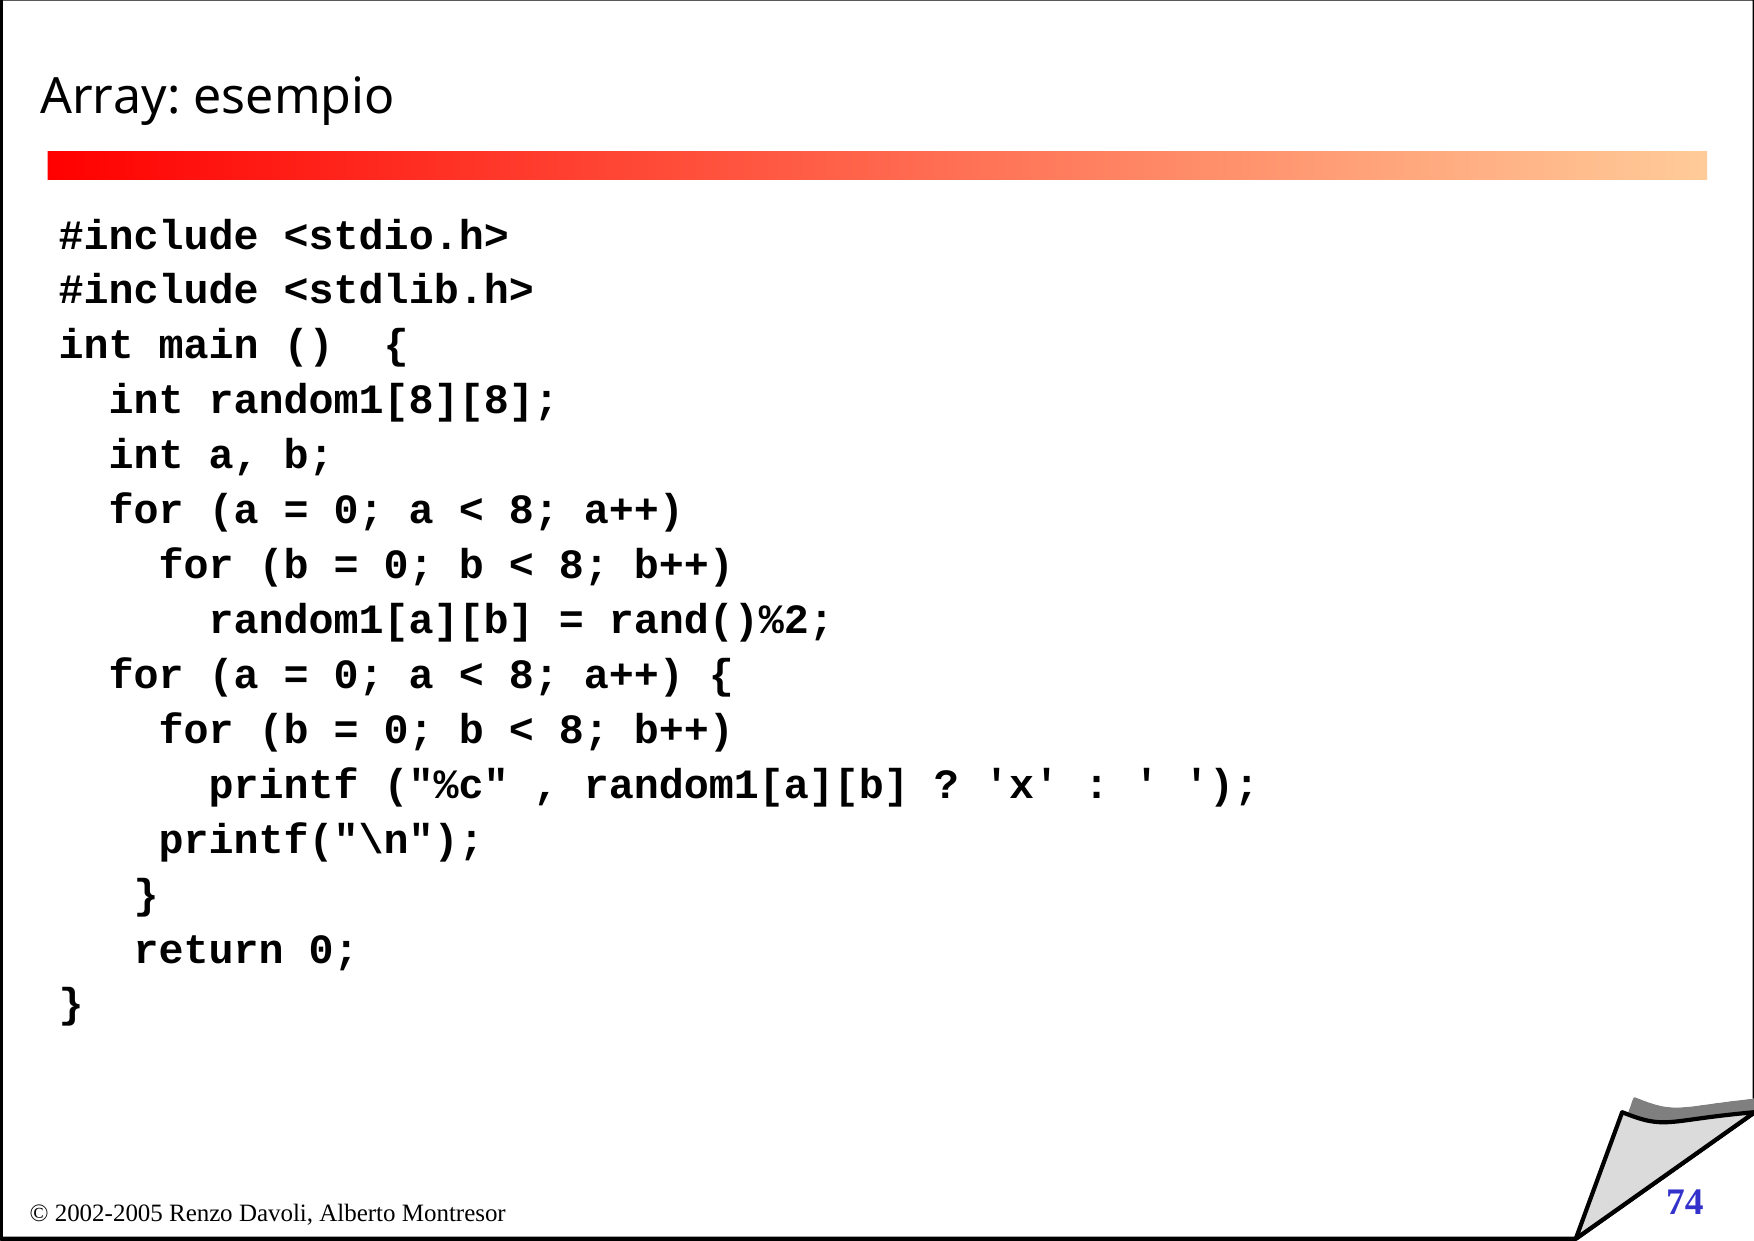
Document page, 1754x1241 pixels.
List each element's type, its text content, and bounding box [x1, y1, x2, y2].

title Array: esempio [40, 49, 1714, 144]
list #include <stdio.h> #include <stdlib.h> int main () { int random1[8][8]; int a, b; for (a = 0; a < 8; a++) for (b = 0; b < 8; b++) random1[a][b] = rand()%2; for (a = 0; a < 8; a++) { for (b = 0; b < 8; b++) printf ("%c" , random1[a][b] ? 'x' : ' '); printf("\n"); } return 0; } [58, 206, 1696, 1176]
text_box main [750, 151, 754, 179]
